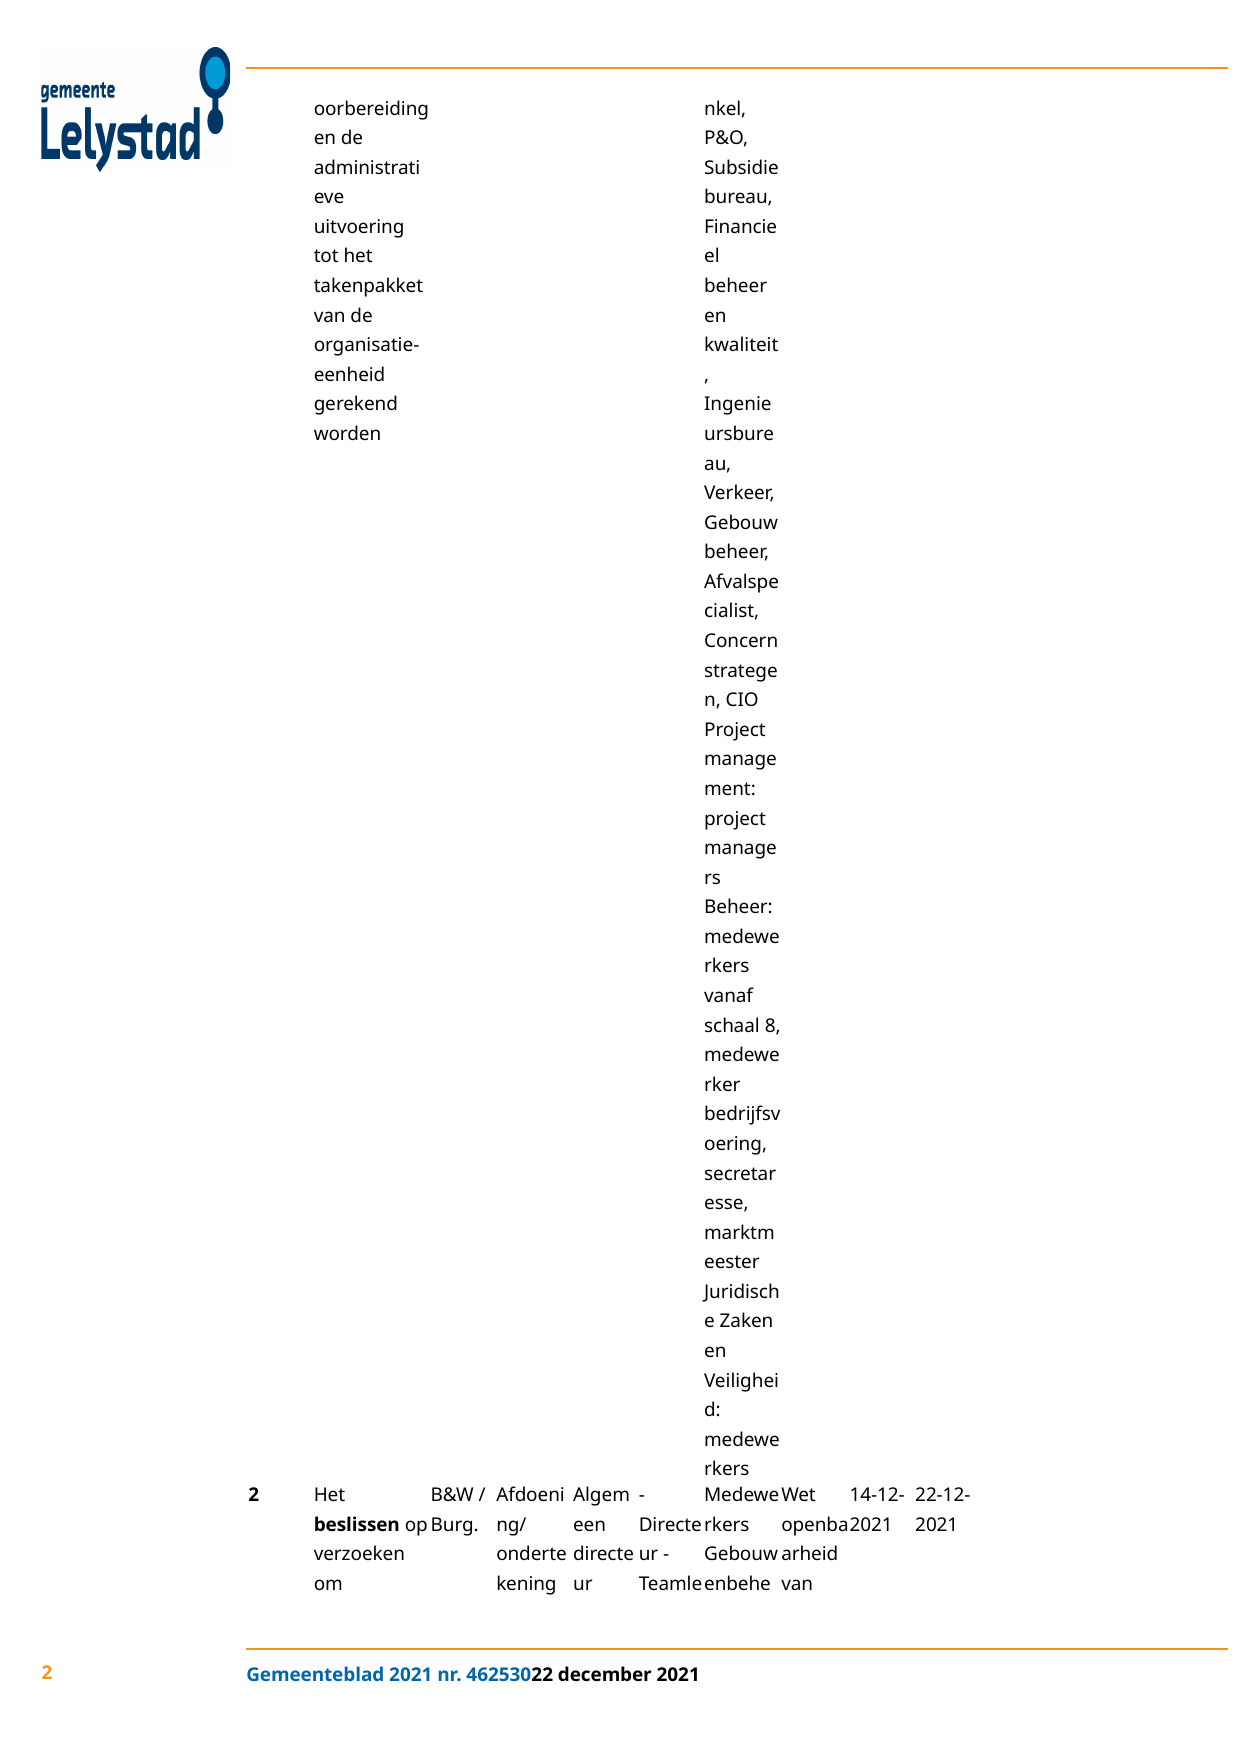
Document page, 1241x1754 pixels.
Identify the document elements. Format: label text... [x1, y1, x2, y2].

table_cell [915, 95, 980, 1481]
table_cell [248, 95, 313, 1481]
table_cell [573, 95, 638, 1481]
table_cell 14-12-2021 [849, 1481, 915, 1596]
table_cell Algemeen directeur [573, 1481, 638, 1596]
table_cell Afdoening/ondertekening [496, 1481, 573, 1596]
table_cell nkel, P&O, Subsidiebureau, Financieel beheer en kwaliteit, Ingenieursbureau, Verkeer, Gebouwbeheer, Afvalspecialist, Concernstrategen, CIO Projectmanagement: projectmanagers Beheer: medewerkers vanaf schaal 8, medewerker bedrijfsvoering, secretaresse, marktmeester Juridische Zaken en Veiligheid: medewerkers [704, 95, 781, 1481]
table_cell 2 [248, 1481, 313, 1596]
table_cell - Directeur - Teamle [639, 1481, 704, 1596]
picture [41, 47, 231, 172]
table_cell [980, 95, 1152, 1481]
table_cell [496, 95, 573, 1481]
table_cell Wet openbaarheid van [781, 1481, 849, 1596]
table_cell [849, 95, 915, 1481]
table_cell 22-12-2021 [915, 1481, 980, 1596]
table_cell Medewerkers Gebouwenbehe [704, 1481, 781, 1596]
table_cell B&W / Burg. [430, 1481, 496, 1596]
table_cell oorbereiding en de administratieve uitvoering tot het takenpakket van de organisatie-eenheid gerekend worden [314, 95, 430, 1481]
table_cell [980, 1481, 1152, 1596]
table_cell [781, 95, 849, 1481]
table_cell [430, 95, 496, 1481]
table_cell Het beslissen op verzoeken om [314, 1481, 430, 1596]
table_cell [639, 95, 704, 1481]
